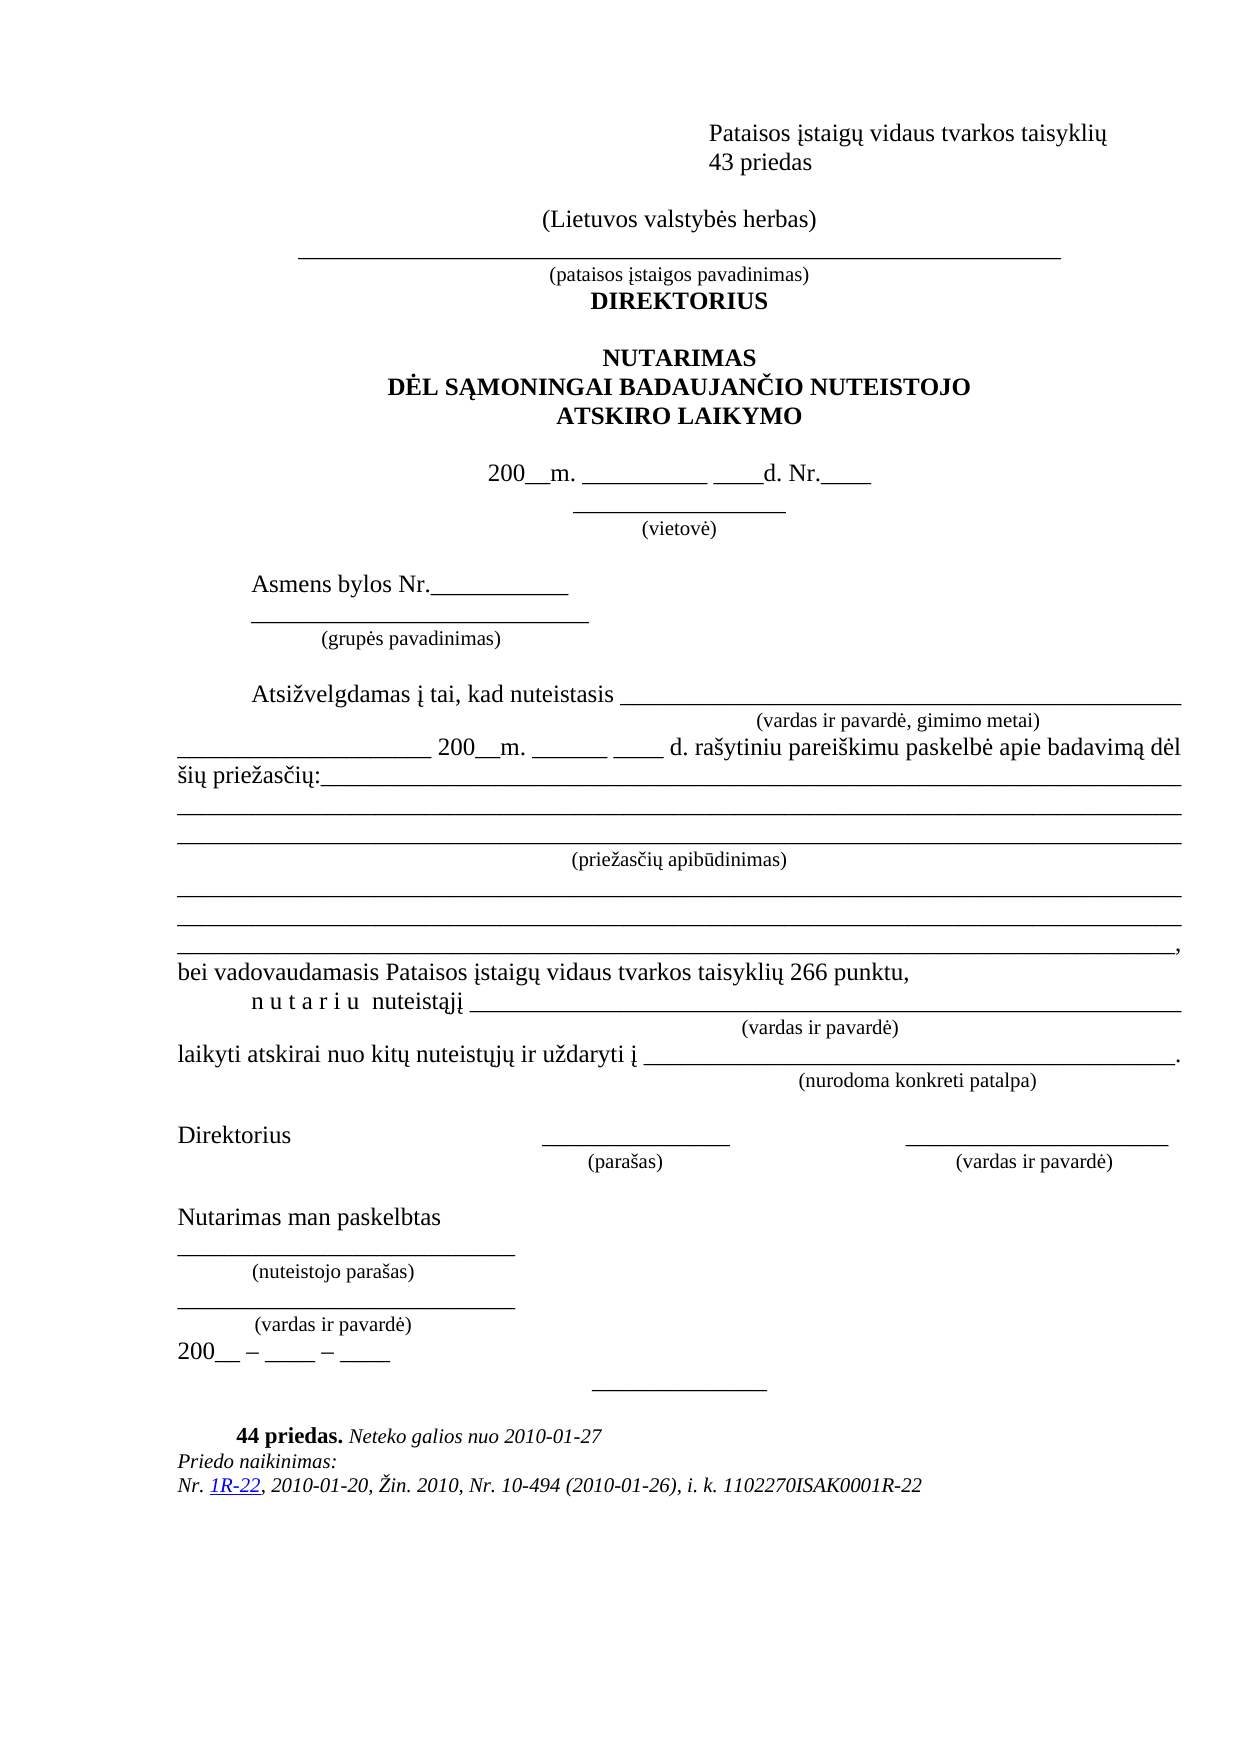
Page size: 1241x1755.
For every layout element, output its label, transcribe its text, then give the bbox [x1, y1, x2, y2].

text DIREKTORIUS [177, 286, 1181, 315]
text DĖL SĄMONINGAI BADAUJANČIO NUTEISTOJO [177, 372, 1181, 401]
text (pataisos įstaigos pavadinimas) [177, 262, 1181, 286]
text , [177, 928, 1181, 957]
text (Lietuvos valstybės herbas) [177, 204, 1181, 233]
text šių priežasčių: [177, 761, 1181, 789]
text 44 priedas. Neteko galios nuo 2010-01-27 [177, 1422, 1181, 1449]
text Atsižvelgdamas į tai, kad nuteistasis [177, 679, 1181, 708]
text 200__ – ____ – ____ [177, 1336, 1181, 1365]
text bei vadovaudamasis Pataisos įstaigų vidaus tvarkos taisyklių 266 punktu, [177, 957, 1181, 986]
text ___________________________ [177, 597, 1181, 626]
text Direktorius _______________ _____________________ [177, 1120, 1181, 1149]
text Pataisos įstaigų vidaus tvarkos taisyklių [709, 118, 1181, 147]
text 200__m. ______ ____ d. rašytiniu pareiškimu paskelbė apie badavimą dėl [177, 732, 1181, 761]
text (parašas) (vardas ir pavardė) [177, 1149, 1181, 1173]
text Nr. 1R-22, 2010-01-20, Žin. 2010, Nr. 10-494 (2010-01-26), i. k. 1102270ISAK0001R-22 [177, 1473, 1181, 1497]
text ATSKIRO LAIKYMO [177, 401, 1181, 430]
text (grupės pavadinimas) [177, 626, 1181, 650]
text ___________________________ [177, 1231, 1181, 1259]
text _________________ [177, 487, 1181, 516]
text 200__m. __________ ____d. Nr.____ [177, 458, 1181, 487]
text 43 priedas [177, 147, 1181, 176]
text (vardas ir pavardė) [177, 1015, 1181, 1039]
text Nutarimas man paskelbtas [177, 1202, 1181, 1231]
text ___________________________ [177, 1283, 1181, 1312]
text (nuteistojo parašas) [177, 1259, 1181, 1283]
text (nurodoma konkreti patalpa) [177, 1067, 1181, 1092]
text (vietovė) [177, 516, 1181, 540]
text _____________________________________________________________ [177, 233, 1181, 262]
text (priežasčių apibūdinimas) [177, 847, 1181, 871]
text nutariu nuteistąjį [177, 986, 1181, 1015]
text laikyti atskirai nuo kitų nuteistųjų ir uždaryti į . [177, 1039, 1181, 1067]
text Priedo naikinimas: [177, 1449, 1181, 1473]
text Asmens bylos Nr.___________ [177, 569, 1181, 597]
text NUTARIMAS [177, 343, 1181, 372]
text (vardas ir pavardė, gimimo metai) [177, 708, 1181, 732]
text (vardas ir pavardė) [177, 1312, 1181, 1336]
text ______________ [177, 1365, 1181, 1394]
